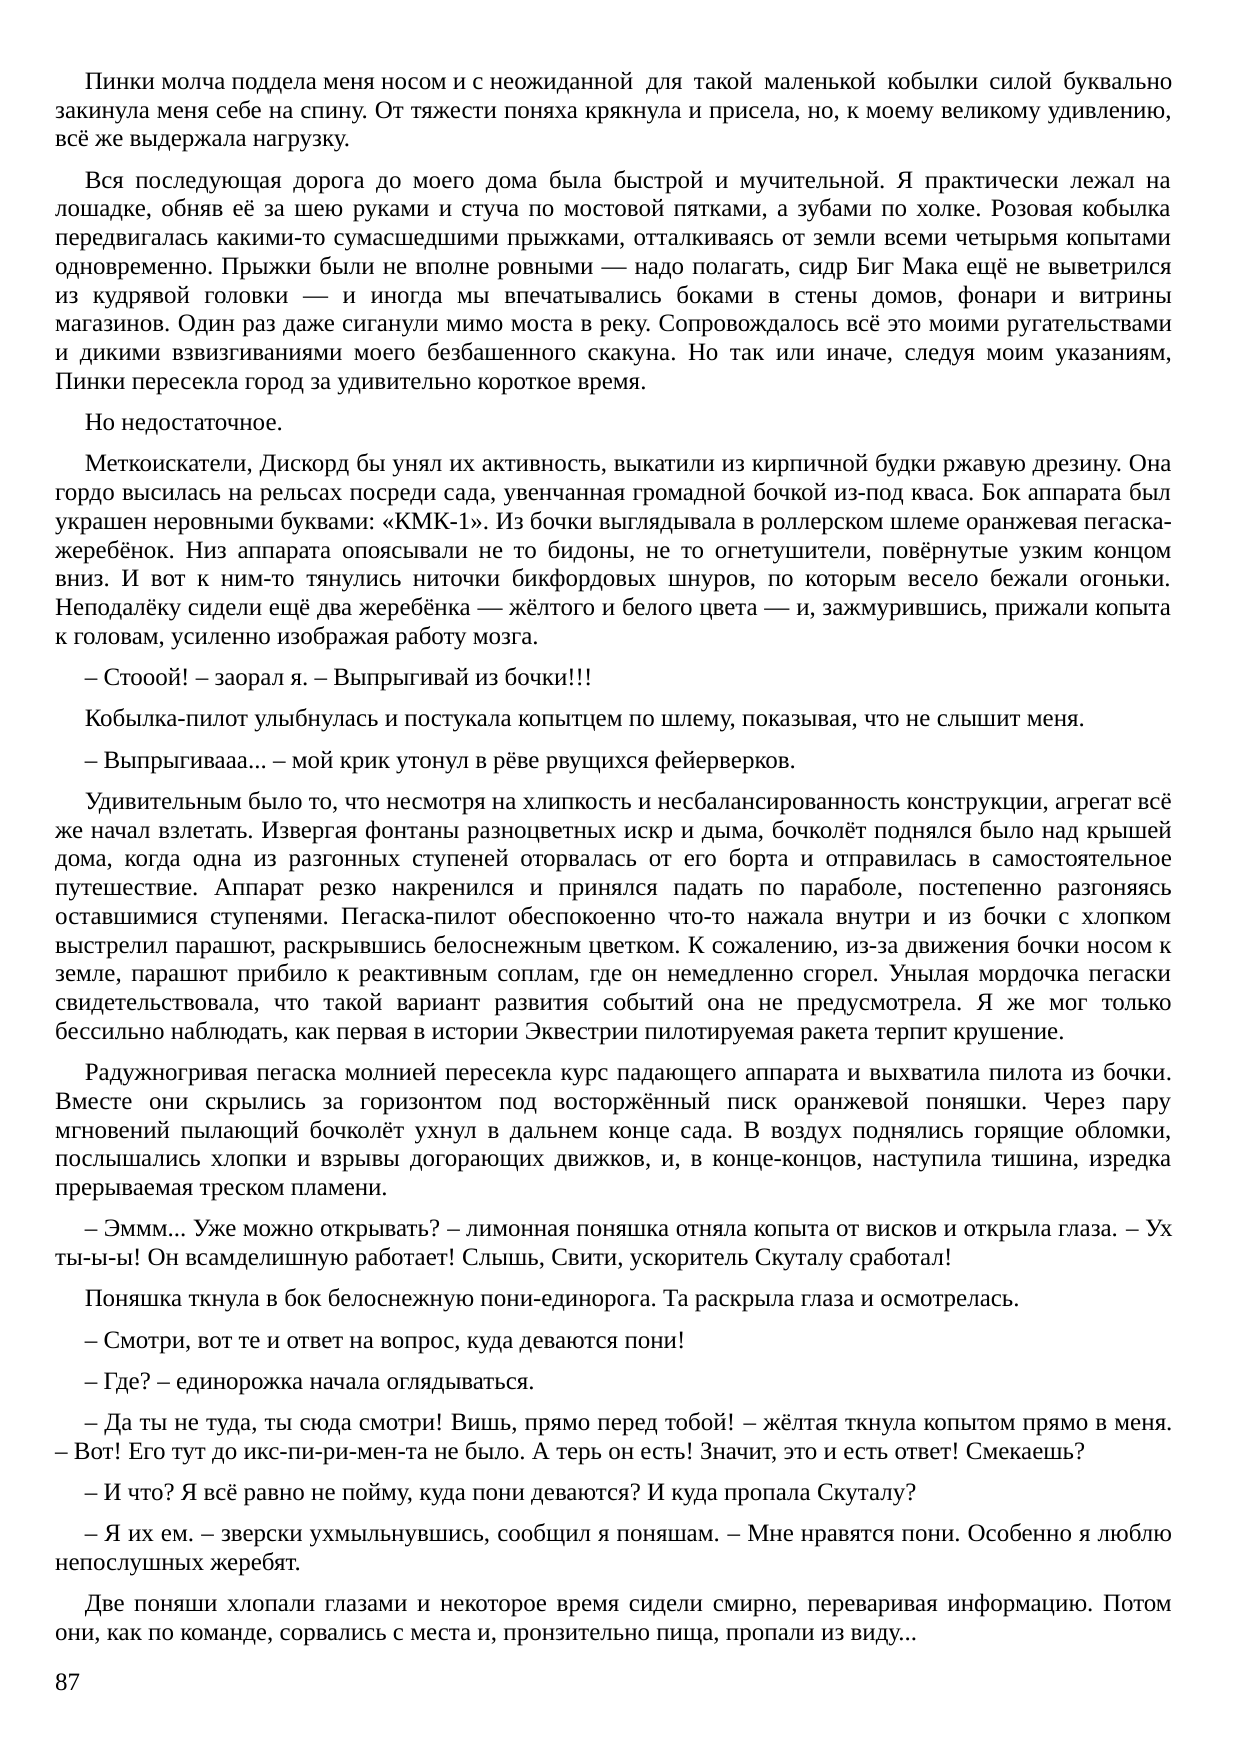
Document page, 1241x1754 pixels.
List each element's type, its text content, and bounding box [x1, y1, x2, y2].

text – Я их ем. – зверски ухмыльнувшись, сообщил я поняшам. – Мне нравятся пони. Особенно я люблю непослушных жеребят. [55, 1518, 1173, 1576]
text Удивительным было то, что несмотря на хлипкость и несбалансированность конструкции, агрегат всё же начал взлетать. Извергая фонтаны разноцветных искр и дыма, бочколёт поднялся было над крышей дома, когда одна из разгонных ступеней оторвалась от его борта и отправилась в самостоятельное путешествие. Аппарат резко накренился и принялся падать по параболе, постепенно разгоняясь оставшимися ступенями. Пегаска-пилот обеспокоенно что-то нажала внутри и из бочки с хлопком выстрелил парашют, раскрывшись белоснежным цветком. К сожалению, из-за движения бочки носом к земле, парашют прибило к реактивным соплам, где он немедленно сгорел. Унылая мордочка пегаски свидетельствовала, что такой вариант развития событий она не предусмотрела. Я же мог только бессильно наблюдать, как первая в истории Эквестрии пилотируемая ракета терпит крушение. [55, 786, 1173, 1045]
text – Выпрыгивааа... – мой крик утонул в рёве рвущихся фейерверков. [55, 745, 1173, 773]
text Две поняши хлопали глазами и некоторое время сидели смирно, переваривая информацию. Потом они, как по команде, сорвались с места и, пронзительно пища, пропали из виду... [55, 1588, 1173, 1646]
text – Где? – единорожка начала оглядываться. [55, 1366, 1173, 1395]
text – Стооой! – заорал я. – Выпрыгивай из бочки!!! [55, 662, 1173, 691]
text Меткоискатели, Дискорд бы унял их активность, выкатили из кирпичной будки ржавую дрезину. Она гордо высилась на рельсах посреди сада, увенчанная громадной бочкой из-под кваса. Бок аппарата был украшен неровными буквами: «КМК-1». Из бочки выглядывала в роллерском шлеме оранжевая пегаска-жеребёнок. Низ аппарата опоясывали не то бидоны, не то огнетушители, повёрнутые узким концом вниз. И вот к ним-то тянулись ниточки бикфордовых шнуров, по которым весело бежали огоньки. Неподалёку сидели ещё два жеребёнка — жёлтого и белого цвета — и, зажмурившись, прижали копыта к головам, усиленно изображая работу мозга. [55, 448, 1173, 650]
text Кобылка-пилот улыбнулась и постукала копытцем по шлему, показывая, что не слышит меня. [55, 703, 1173, 732]
text – И что? Я всё равно не пойму, куда пони деваются? И куда пропала Скуталу? [55, 1477, 1173, 1506]
text Пинки молча поддела меня носом и с неожиданной для такой маленькой кобылки силой буквально закинула меня себе на спину. От тяжести поняха крякнула и присела, но, к моему великому удивлению, всё же выдержала нагрузку. [55, 66, 1173, 152]
text Радужногривая пегаска молнией пересекла курс падающего аппарата и выхватила пилота из бочки. Вместе они скрылись за горизонтом под восторжённый писк оранжевой поняшки. Через пару мгновений пылающий бочколёт ухнул в дальнем конце сада. В воздух поднялись горящие обломки, послышались хлопки и взрывы догорающих движков, и, в конце-концов, наступила тишина, изредка прерываемая треском пламени. [55, 1057, 1173, 1201]
text Поняшка ткнула в бок белоснежную пони-единорога. Та раскрыла глаза и осмотрелась. [55, 1283, 1173, 1312]
text Вся последующая дорога до моего дома была быстрой и мучительной. Я практически лежал на лошадке, обняв её за шею руками и стуча по мостовой пятками, а зубами по холке. Розовая кобылка передвигалась какими-то сумасшедшими прыжками, отталкиваясь от земли всеми четырьмя копытами одновременно. Прыжки были не вполне ровными — надо полагать, сидр Биг Мака ещё не выветрился из кудрявой головки — и иногда мы впечатывались боками в стены домов, фонари и витрины магазинов. Один раз даже сиганули мимо моста в реку. Сопровождалось всё это моими ругательствами и дикими взвизгиваниями моего безбашенного скакуна. Но так или иначе, следуя моим указаниям, Пинки пересекла город за удивительно короткое время. [55, 165, 1173, 395]
text – Да ты не туда, ты сюда смотри! Вишь, прямо перед тобой! – жёлтая ткнула копытом прямо в меня. – Вот! Его тут до икс-пи-ри-мен-та не было. А терь он есть! Значит, это и есть ответ! Смекаешь? [55, 1407, 1173, 1465]
text – Эммм... Уже можно открывать? – лимонная поняшка отняла копыта от висков и открыла глаза. – Ух ты-ы-ы! Он всамделишную работает! Слышь, Свити, ускоритель Скуталу сработал! [55, 1213, 1173, 1271]
text – Смотри, вот те и ответ на вопрос, куда деваются пони! [55, 1325, 1173, 1353]
text Но недостаточное. [55, 407, 1173, 436]
